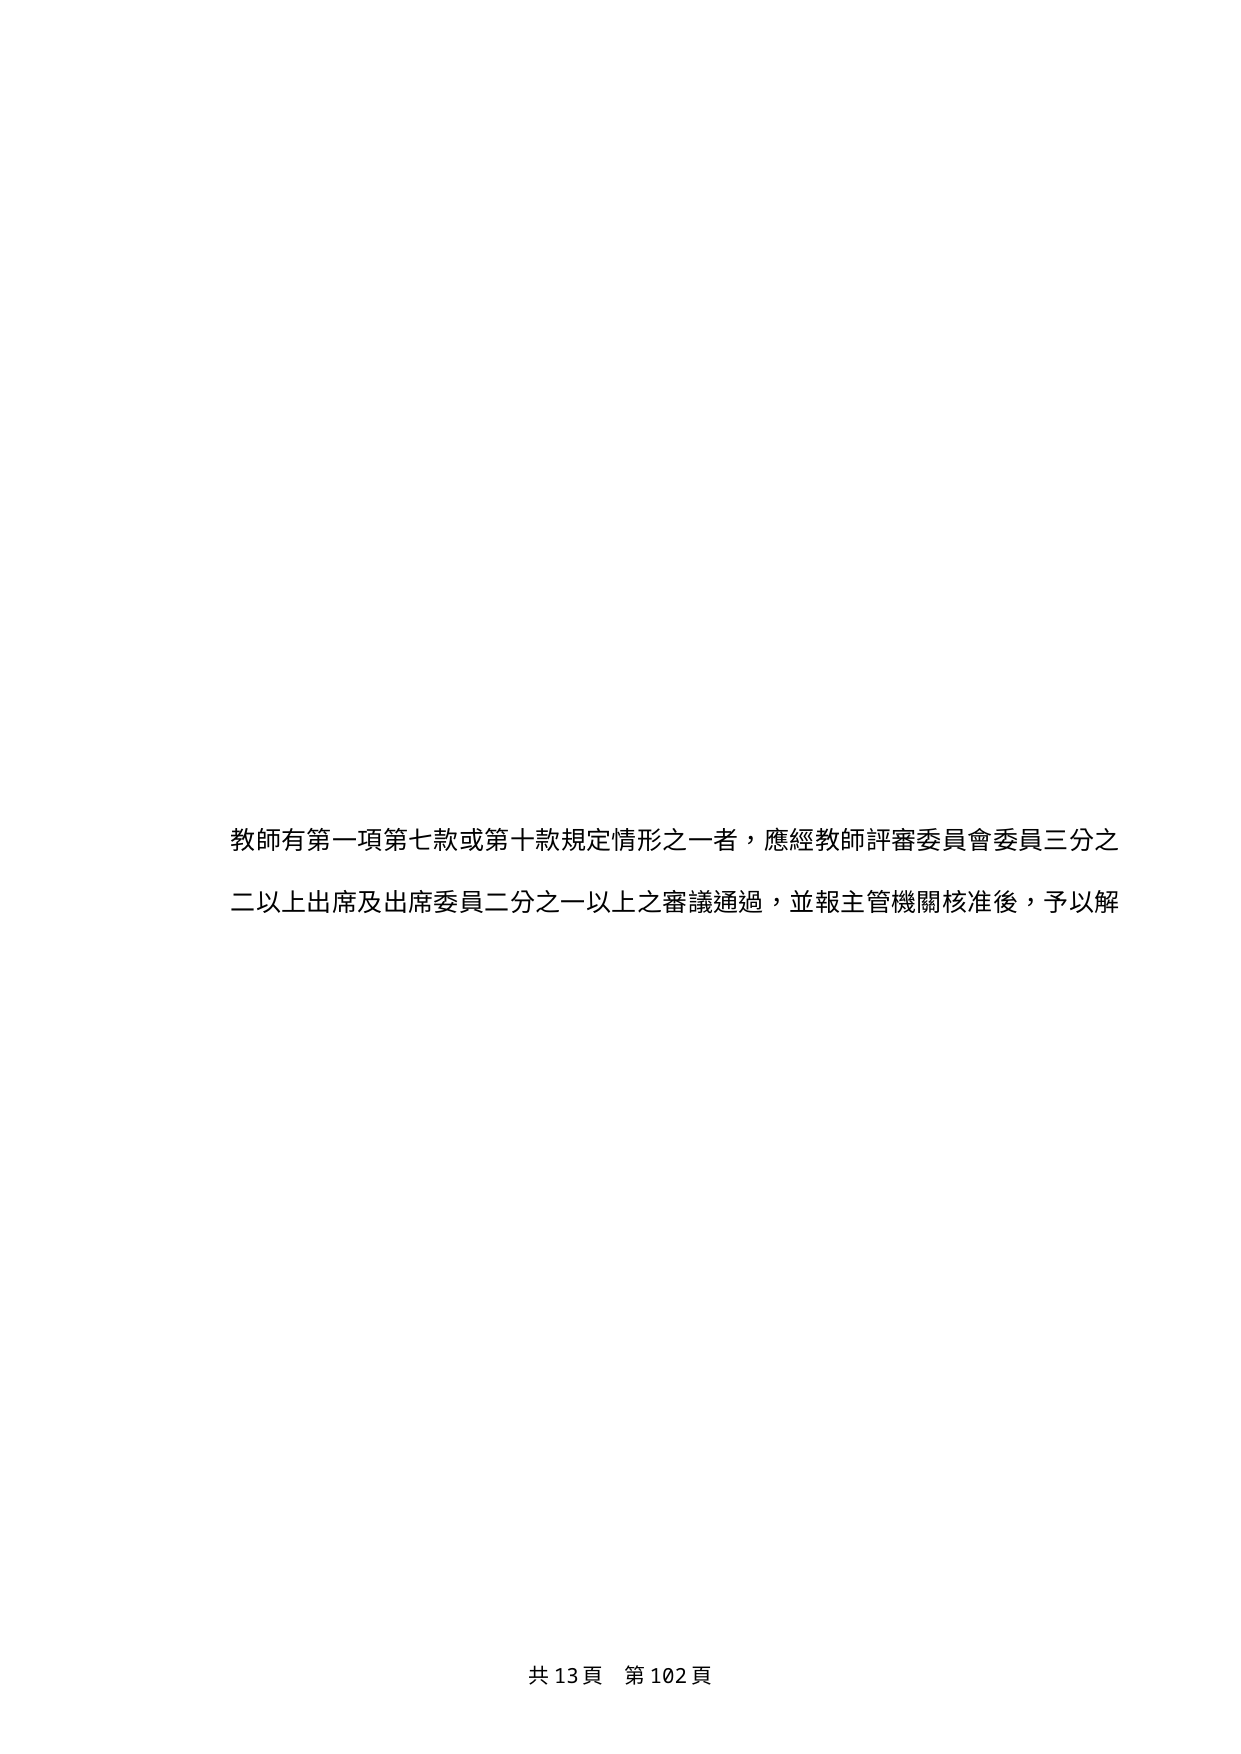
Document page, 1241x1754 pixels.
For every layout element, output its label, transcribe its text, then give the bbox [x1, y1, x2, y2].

text 教師有第一項第七款或第十款規定情形之一者，應經教師評審委員會委員三分之二以上出席及出席委員二分之一以上之審議通過，並報主管機關核准後，予以解 [230, 797, 1122, 922]
